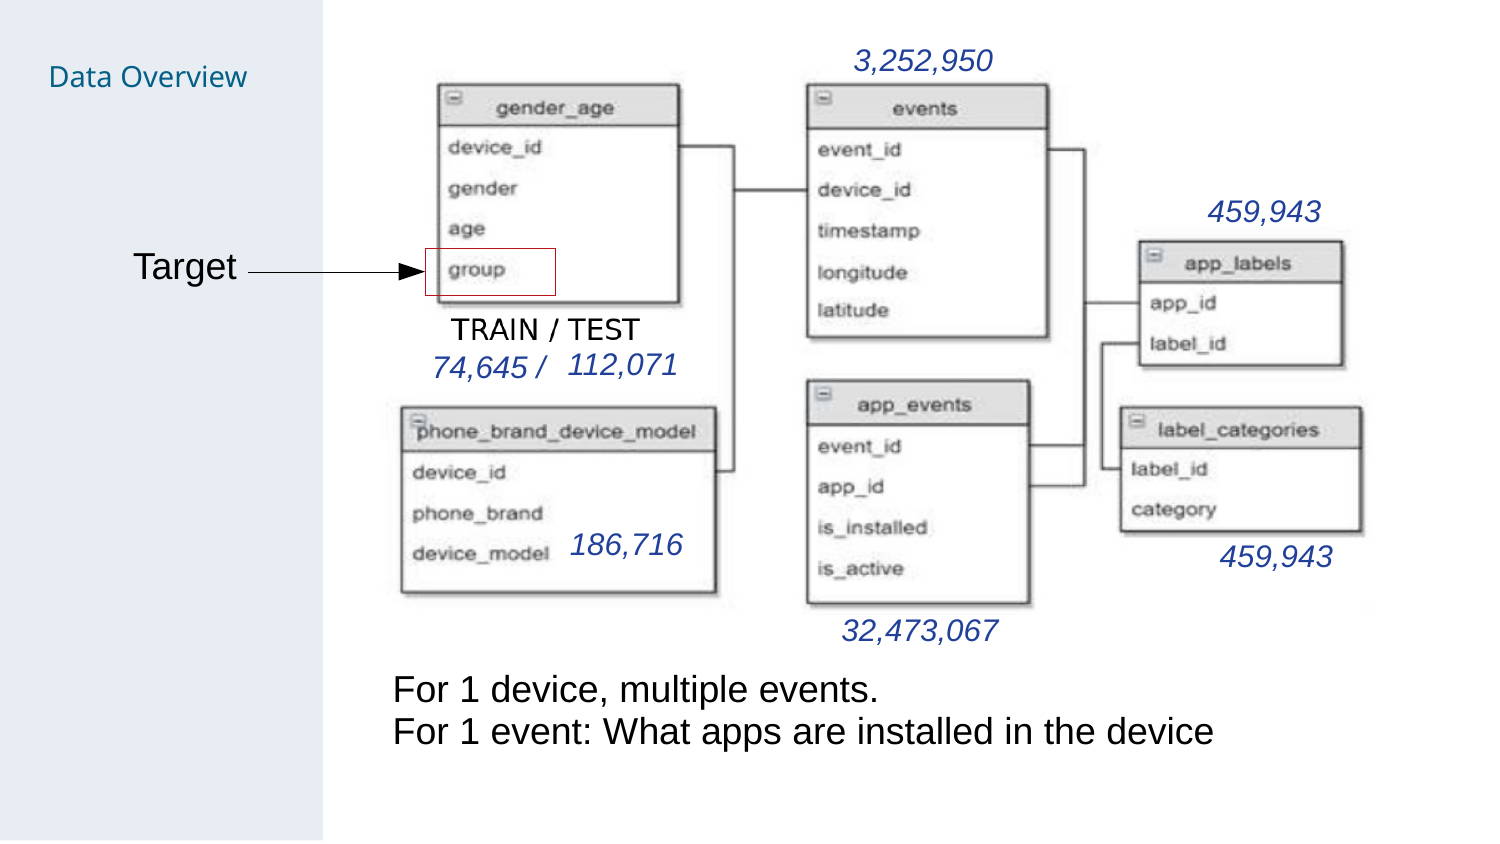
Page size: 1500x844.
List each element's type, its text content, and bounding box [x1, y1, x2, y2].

text_box [0, 0, 324, 841]
text_box For 1 device, multiple events. For 1 event: What apps are installed in the device [377, 661, 1418, 761]
text_box Target [118, 238, 252, 296]
text_box 74,645 / [417, 342, 552, 393]
picture [377, 63, 1376, 615]
text_box 112,071 [552, 340, 709, 425]
text_box 3,252,950 [838, 35, 1052, 85]
text_box 459,943 [1192, 186, 1406, 237]
text_box Data Overview [33, 50, 292, 101]
text_box 186,716 [555, 519, 711, 570]
text_box 459,943 [1204, 531, 1418, 582]
text_box 32,473,067 [826, 605, 1040, 656]
picture [426, 249, 555, 295]
